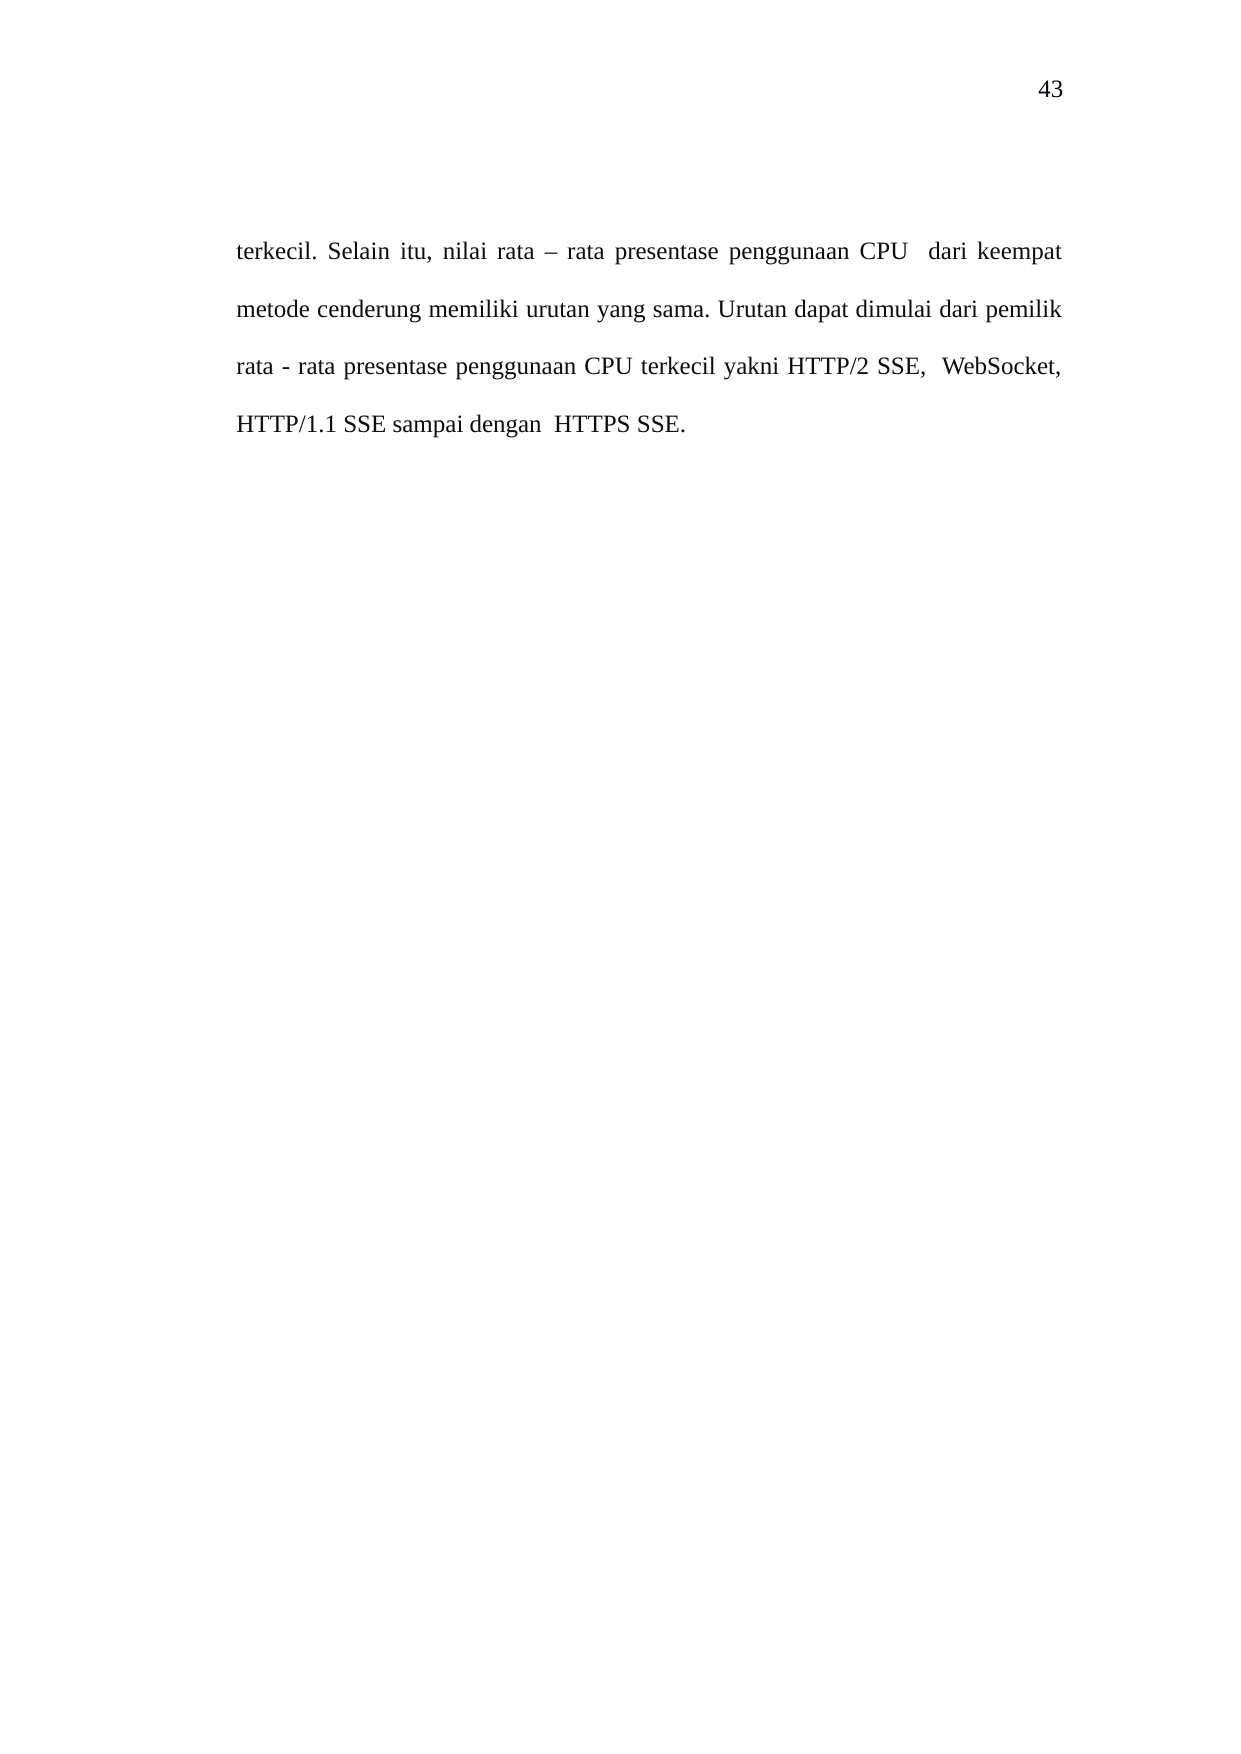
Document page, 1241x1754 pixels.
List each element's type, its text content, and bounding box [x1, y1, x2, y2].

text terkecil. Selain itu, nilai rata – rata presentase penggunaan CPU dari keempat metode cenderung memiliki urutan yang sama. Urutan dapat dimulai dari pemilik rata - rata presentase penggunaan CPU terkecil yakni HTTP/2 SSE, WebSocket, HTTP/1.1 SSE sampai dengan HTTPS SSE. [236, 236, 1063, 437]
